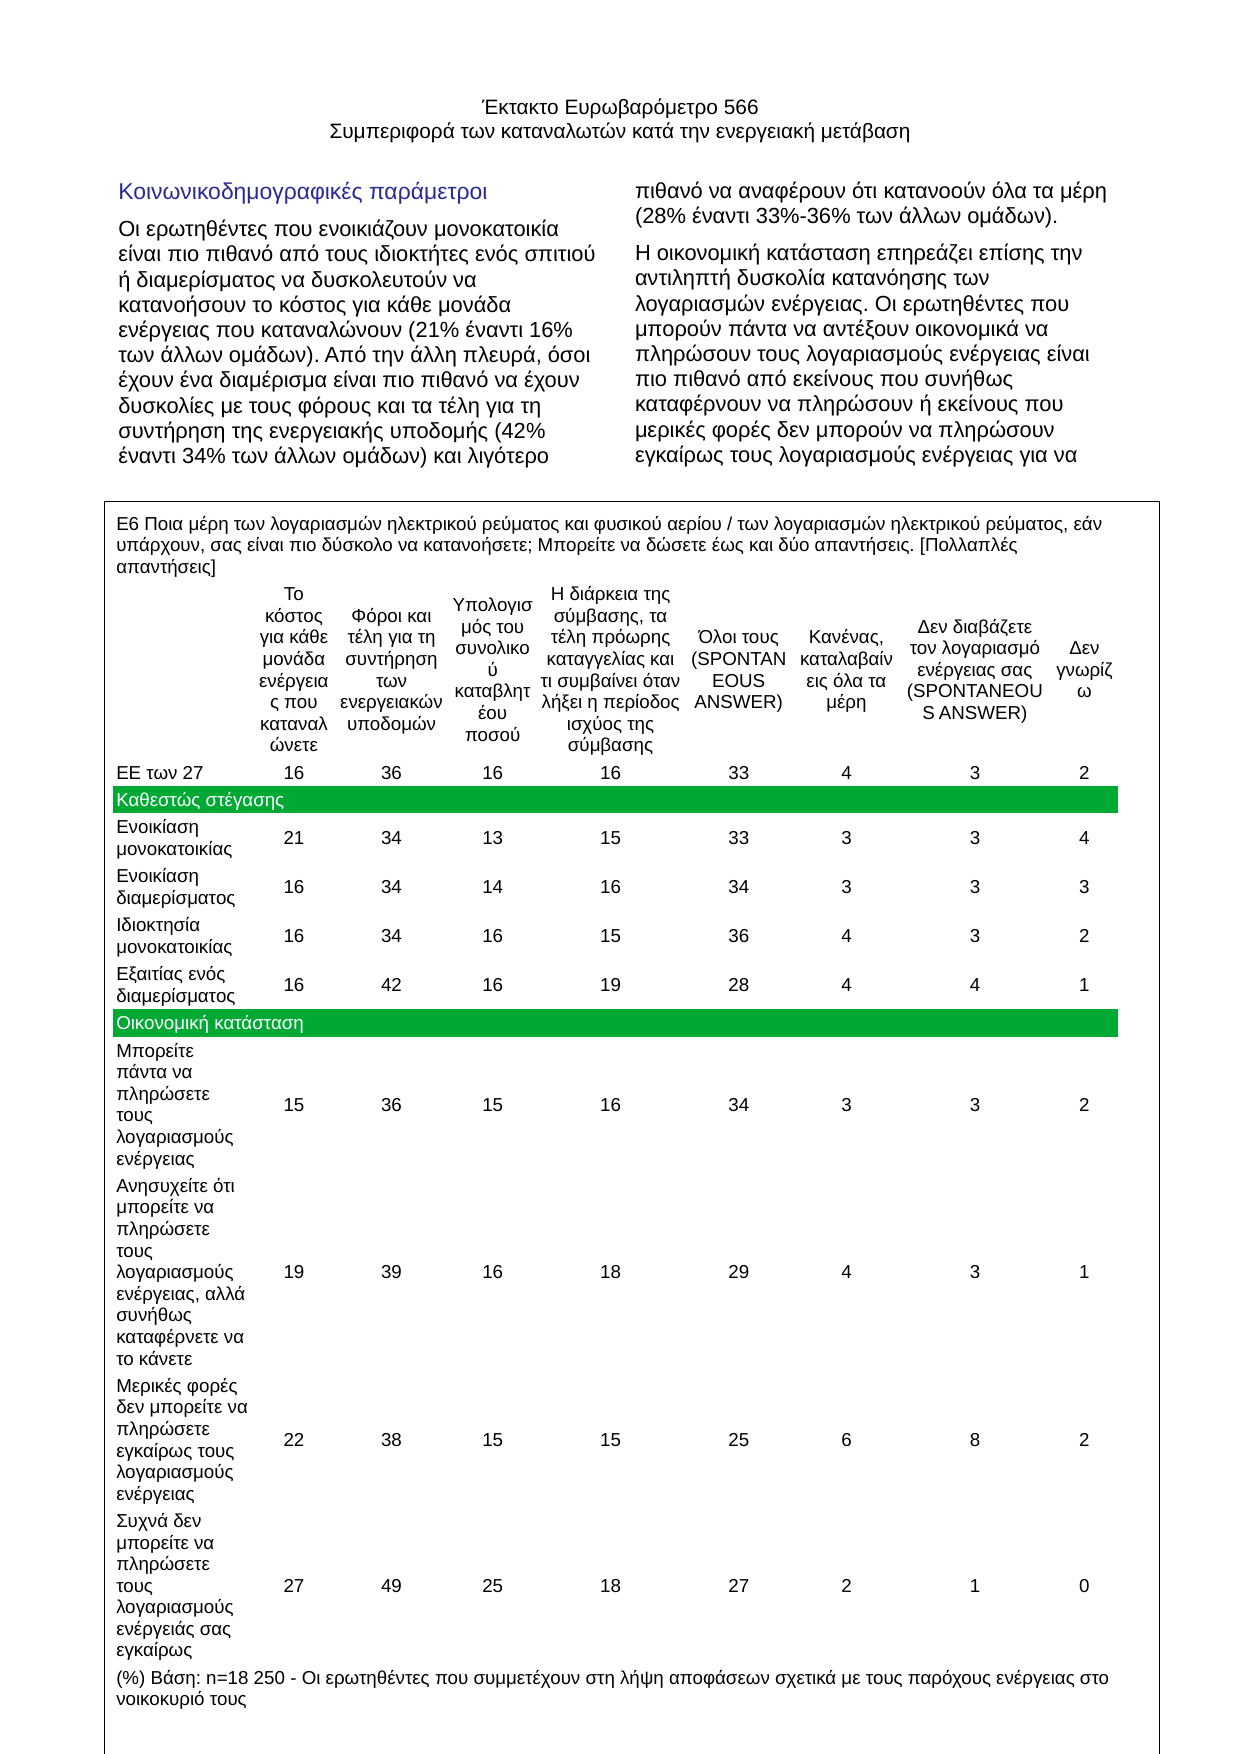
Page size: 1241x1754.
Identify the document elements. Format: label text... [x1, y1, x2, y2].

table_cell 28 [684, 960, 793, 1009]
table_cell 19 [537, 960, 683, 1009]
table_cell 15 [448, 1372, 537, 1507]
table_cell 15 [537, 814, 683, 862]
table_cell 36 [335, 759, 447, 786]
table_cell 4 [794, 911, 899, 960]
table_cell 15 [448, 1037, 537, 1172]
table_cell 1 [1050, 1172, 1118, 1372]
table_cell 16 [252, 960, 335, 1009]
table_cell 49 [335, 1507, 447, 1664]
table_cell 29 [684, 1172, 793, 1372]
table_cell Μερικές φορές δεν μπορείτε να πληρώσετε εγκαίρως τους λογαριασμούς ενέργειας [113, 1372, 252, 1507]
table_cell 34 [335, 863, 447, 911]
table_cell 34 [684, 1037, 793, 1172]
table_cell 19 [252, 1172, 335, 1372]
table_cell 16 [252, 759, 335, 786]
table_cell Μπορείτε πάντα να πληρώσετε τους λογαριασμούς ενέργειας [113, 1037, 252, 1172]
table_cell 2 [794, 1507, 899, 1664]
table_cell 14 [448, 863, 537, 911]
table_cell 21 [252, 814, 335, 862]
table_cell 22 [252, 1372, 335, 1507]
table_cell Καθεστώς στέγασης [113, 786, 1118, 813]
table_cell 3 [794, 814, 899, 862]
table_cell 0 [1050, 1507, 1118, 1664]
table_cell 2 [1050, 759, 1118, 786]
table_cell 2 [1050, 1037, 1118, 1172]
table_cell 3 [899, 863, 1050, 911]
table_cell 25 [684, 1372, 793, 1507]
table_cell 6 [794, 1372, 899, 1507]
table_cell 3 [1050, 863, 1118, 911]
table_cell 16 [537, 759, 683, 786]
table_cell Οικονομική κατάσταση [113, 1009, 1118, 1037]
table_cell 3 [794, 863, 899, 911]
table_cell Συχνά δεν μπορείτε να πληρώσετε τους λογαριασμούς ενέργειάς σας εγκαίρως [113, 1507, 252, 1664]
table_cell 36 [684, 911, 793, 960]
table_cell 16 [537, 863, 683, 911]
table_cell 15 [537, 1372, 683, 1507]
table_cell 38 [335, 1372, 447, 1507]
table_header Ε6 Ποια μέρη των λογαριασμών ηλεκτρικού ρεύματος και φυσικού αερίου / των λογαριασμών ηλεκτρικού ρεύματος, εάν υπάρχουν, σας είναι πιο δύσκολο να κατανοήσετε; Μπορείτε να δώσετε έως και δύο απαντήσεις. [Πολλαπλές απαντήσεις] [113, 510, 1118, 580]
table_cell 34 [335, 911, 447, 960]
table_cell 27 [684, 1507, 793, 1664]
table_cell 4 [794, 1172, 899, 1372]
table_cell 16 [537, 1037, 683, 1172]
table_cell 16 [448, 759, 537, 786]
table_cell ΕΕ των 27 [113, 759, 252, 786]
table_cell 1 [899, 1507, 1050, 1664]
table_cell Όλοι τους (SPONTANEOUS ANSWER) [684, 580, 793, 759]
table_cell Υπολογισμός του συνολικού καταβλητέου ποσού [448, 580, 537, 759]
table_cell 8 [899, 1372, 1050, 1507]
table_cell 27 [252, 1507, 335, 1664]
table_cell 4 [1050, 814, 1118, 862]
table_cell Ανησυχείτε ότι μπορείτε να πληρώσετε τους λογαριασμούς ενέργειας, αλλά συνήθως καταφέρνετε να το κάνετε [113, 1172, 252, 1372]
table_cell Εξαιτίας ενός διαμερίσματος [113, 960, 252, 1009]
table_cell 13 [448, 814, 537, 862]
text Οι ερωτηθέντες που ενοικιάζουν μονοκατοικία είναι πιο πιθανό από τους ιδιοκτήτες ενός σπιτιού ή διαμερίσματος να δυσκολευτούν να κατανοήσουν το κόστος για κάθε μονάδα ενέργειας που καταναλώνουν (21% έναντι 16% των άλλων ομάδων). Από την άλλη πλευρά, όσοι έχουν ένα διαμέρισμα είναι πιο πιθανό να έχουν δυσκολίες με τους φόρους και τα τέλη για τη συντήρηση της ενεργειακής υποδομής (42% έναντι 34% των άλλων ομάδων) και λιγότερο [118, 216, 605, 468]
table_cell 39 [335, 1172, 447, 1372]
table_cell 16 [448, 1172, 537, 1372]
table_cell 3 [899, 814, 1050, 862]
table_cell 3 [899, 1037, 1050, 1172]
table_cell 1 [1050, 960, 1118, 1009]
table_cell 18 [537, 1507, 683, 1664]
table_cell Ενοικίαση διαμερίσματος [113, 863, 252, 911]
table_cell 3 [794, 1037, 899, 1172]
table_cell Δεν γνωρίζω [1050, 580, 1118, 759]
table_cell Ιδιοκτησία μονοκατοικίας [113, 911, 252, 960]
table_cell 2 [1050, 911, 1118, 960]
table_cell Το κόστος για κάθε μονάδα ενέργειας που καταναλώνετε [252, 580, 335, 759]
table_cell 4 [899, 960, 1050, 1009]
table_cell 4 [794, 759, 899, 786]
table_cell Ενοικίαση μονοκατοικίας [113, 814, 252, 862]
table_cell 4 [794, 960, 899, 1009]
table_cell (%) Βάση: n=18 250 - Οι ερωτηθέντες που συμμετέχουν στη λήψη αποφάσεων σχετικά με τους παρόχους ενέργειας στο νοικοκυριό τους [113, 1664, 1118, 1713]
table_cell 33 [684, 759, 793, 786]
table_cell Η διάρκεια της σύμβασης, τα τέλη πρόωρης καταγγελίας και τι συμβαίνει όταν λήξει η περίοδος ισχύος της σύμβασης [537, 580, 683, 759]
table_cell 16 [252, 863, 335, 911]
table_cell 16 [448, 911, 537, 960]
table_cell 25 [448, 1507, 537, 1664]
table_cell Δεν διαβάζετε τον λογαριασμό ενέργειας σας (SPONTANEOUS ANSWER) [899, 580, 1050, 759]
table_cell 33 [684, 814, 793, 862]
table_cell 15 [252, 1037, 335, 1172]
table_cell [113, 580, 252, 759]
table_cell 3 [899, 1172, 1050, 1372]
table_cell Φόροι και τέλη για τη συντήρηση των ενεργειακών υποδομών [335, 580, 447, 759]
text πιθανό να αναφέρουν ότι κατανοούν όλα τα μέρη (28% έναντι 33%-36% των άλλων ομάδων). [635, 178, 1122, 228]
table_cell 15 [537, 911, 683, 960]
table_cell 2 [1050, 1372, 1118, 1507]
table_cell 3 [899, 759, 1050, 786]
table_cell 34 [335, 814, 447, 862]
table_cell Κανένας, καταλαβαίνεις όλα τα μέρη [794, 580, 899, 759]
text Κοινωνικοδημογραφικές παράμετροι [118, 178, 605, 204]
table_cell 16 [448, 960, 537, 1009]
table_cell 3 [899, 911, 1050, 960]
table_cell 36 [335, 1037, 447, 1172]
table_cell 34 [684, 863, 793, 911]
table_cell 42 [335, 960, 447, 1009]
table_cell 16 [252, 911, 335, 960]
text Η οικονομική κατάσταση επηρεάζει επίσης την αντιληπτή δυσκολία κατανόησης των λογαριασμών ενέργειας. Οι ερωτηθέντες που μπορούν πάντα να αντέξουν οικονομικά να πληρώσουν τους λογαριασμούς ενέργειας είναι πιο πιθανό από εκείνους που συνήθως καταφέρνουν να πληρώσουν ή εκείνους που μερικές φορές δεν μπορούν να πληρώσουν εγκαίρως τους λογαριασμούς ενέργειας για να [635, 240, 1122, 467]
table_cell 18 [537, 1172, 683, 1372]
text [105, 502, 1159, 1754]
